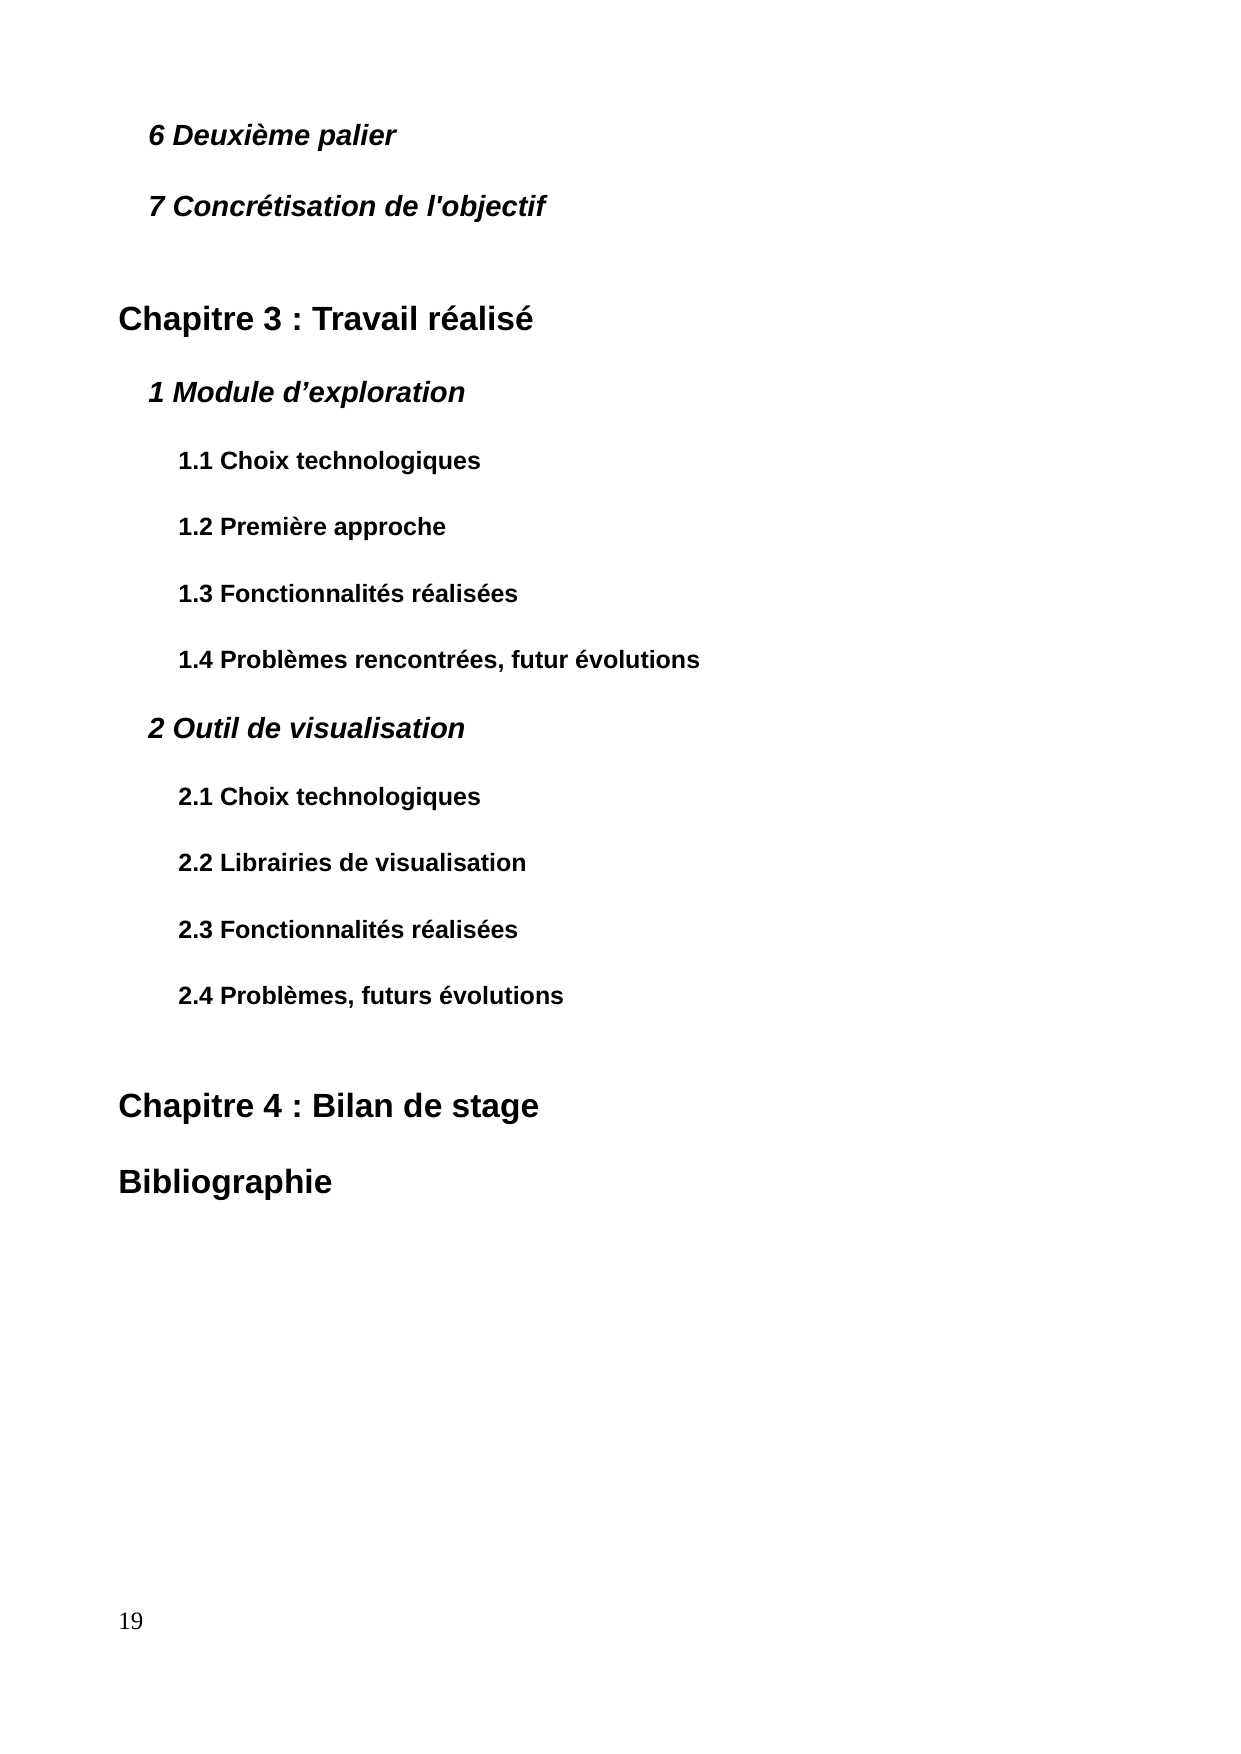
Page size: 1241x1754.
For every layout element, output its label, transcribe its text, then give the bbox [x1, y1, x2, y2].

subtitle Problèmes, futurs évolutions [118, 981, 1122, 1009]
subtitle Deuxième palier [118, 118, 1122, 152]
subtitle Librairies de visualisation [118, 848, 1122, 877]
subtitle Bibliographie [118, 1162, 1122, 1201]
subtitle Chapitre 3 : Travail réalisé [118, 299, 1122, 337]
subtitle Fonctionnalités réalisées [118, 914, 1122, 943]
subtitle Choix technologiques [118, 782, 1122, 811]
subtitle Chapitre 4 : Bilan de stage [118, 1086, 1122, 1124]
subtitle Concrétisation de l'objectif [118, 189, 1122, 223]
subtitle Module d’exploration [118, 375, 1122, 408]
subtitle Choix technologiques [118, 446, 1122, 475]
subtitle Première approche [118, 512, 1122, 541]
subtitle Outil de visualisation [118, 711, 1122, 744]
subtitle Fonctionnalités réalisées [118, 578, 1122, 607]
subtitle Problèmes rencontrées, futur évolutions [118, 645, 1122, 673]
